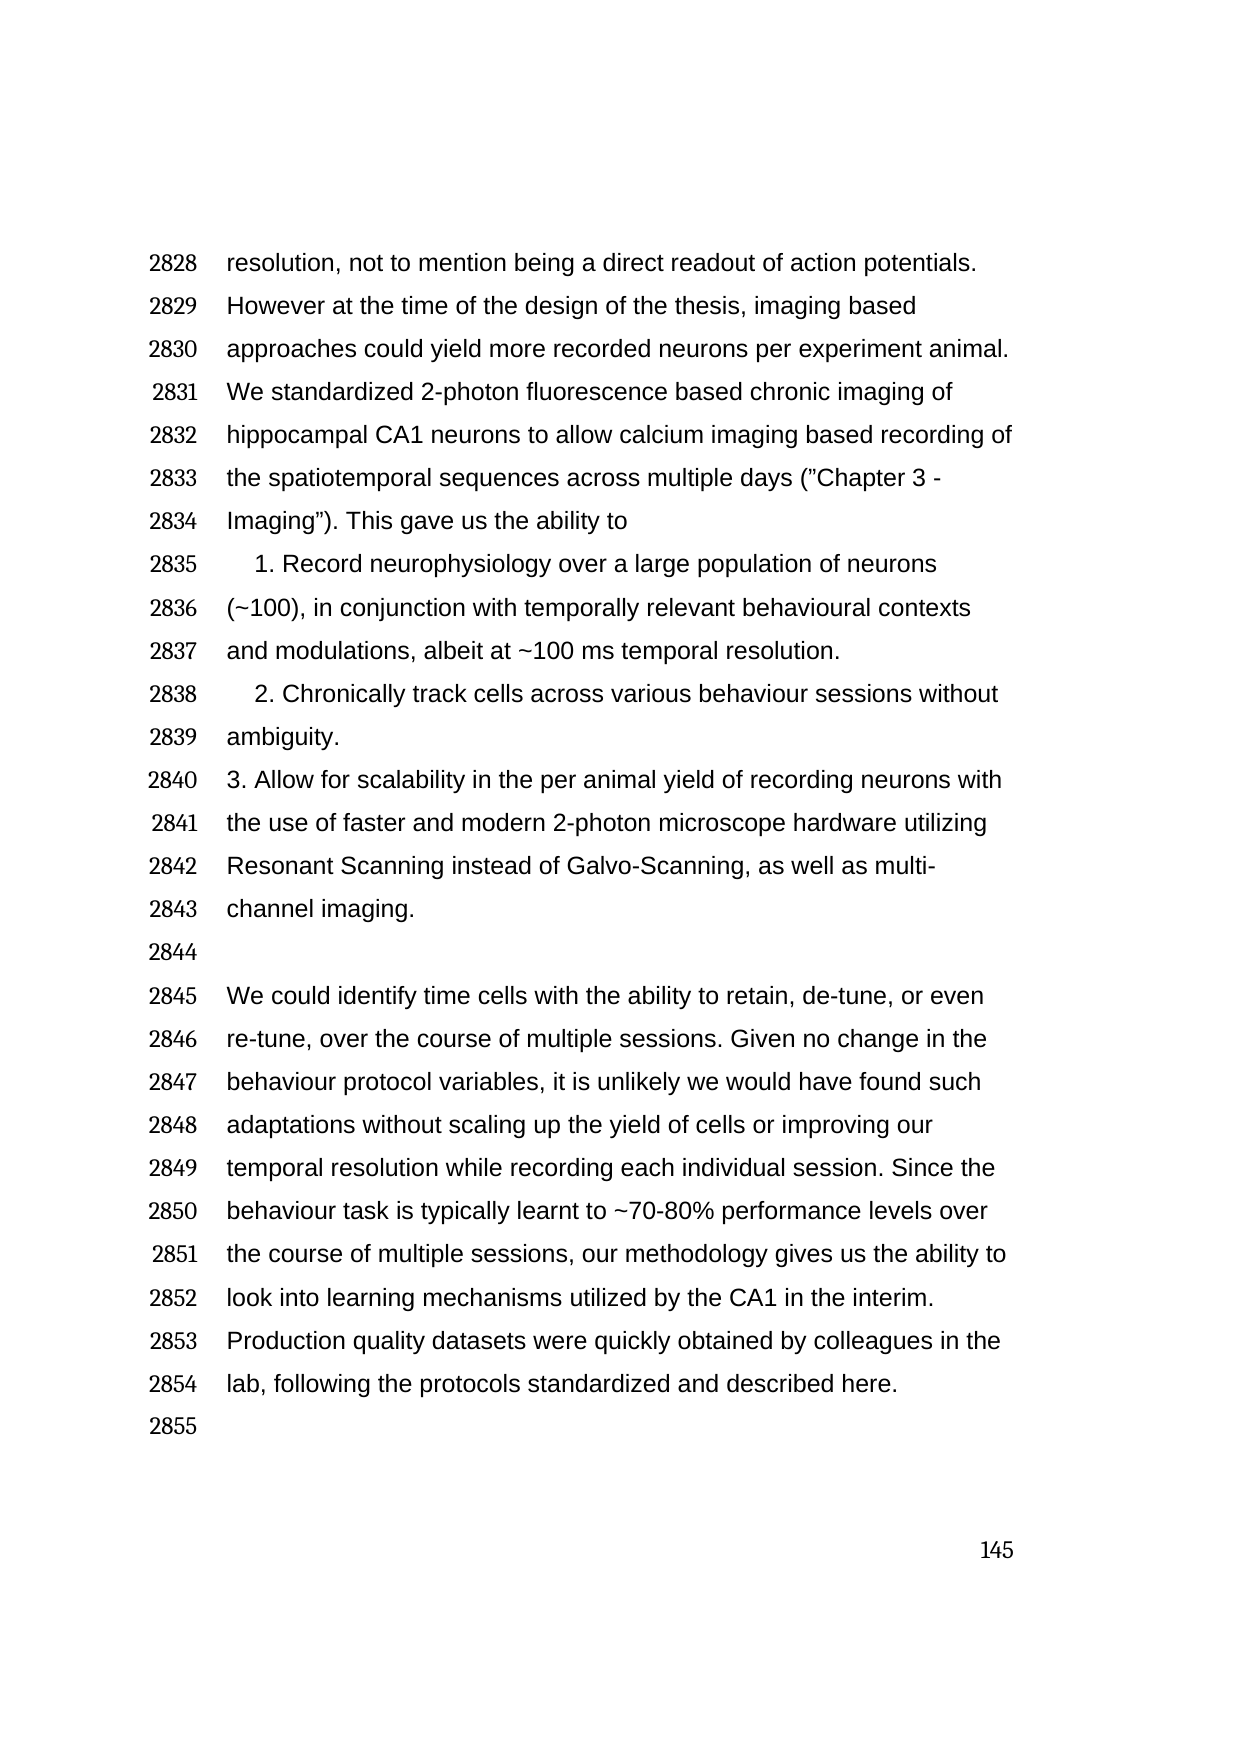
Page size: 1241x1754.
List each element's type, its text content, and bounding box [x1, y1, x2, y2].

text 1. Record neurophysiology over a large population of neurons (~100), in conjunction with temporally relevant behavioural contexts and modulations, albeit at ~100 ms temporal resolution. [226, 549, 1014, 664]
text 3. Allow for scalability in the per animal yield of recording neurons with the use of faster and modern 2-photon microscope hardware utilizing Resonant Scanning instead of Galvo-Scanning, as well as multi-channel imaging. [226, 765, 1014, 923]
text 2. Chronically track cells across various behaviour sessions without ambiguity. [226, 679, 1014, 751]
text We standardized 2-photon fluorescence based chronic imaging of hippocampal CA1 neurons to allow calcium imaging based recording of the spatiotemporal sequences across multiple days (”Chapter 3 - Imaging”). This gave us the ability to [226, 377, 1014, 535]
text resolution, not to mention being a direct readout of action potentials. However at the time of the design of the thesis, imaging based approaches could yield more recorded neurons per experiment animal. [226, 248, 1014, 363]
text We could identify time cells with the ability to retain, de-tune, or even re-tune, over the course of multiple sessions. Given no change in the behaviour protocol variables, it is unlikely we would have found such adaptations without scaling up the yield of cells or improving our temporal resolution while recording each individual session. Since the behaviour task is typically learnt to ~70-80% performance levels over the course of multiple sessions, our methodology gives us the ability to look into learning mechanisms utilized by the CA1 in the interim. Production quality datasets were quickly obtained by colleagues in the lab, following the protocols standardized and described here. [226, 981, 1014, 1398]
